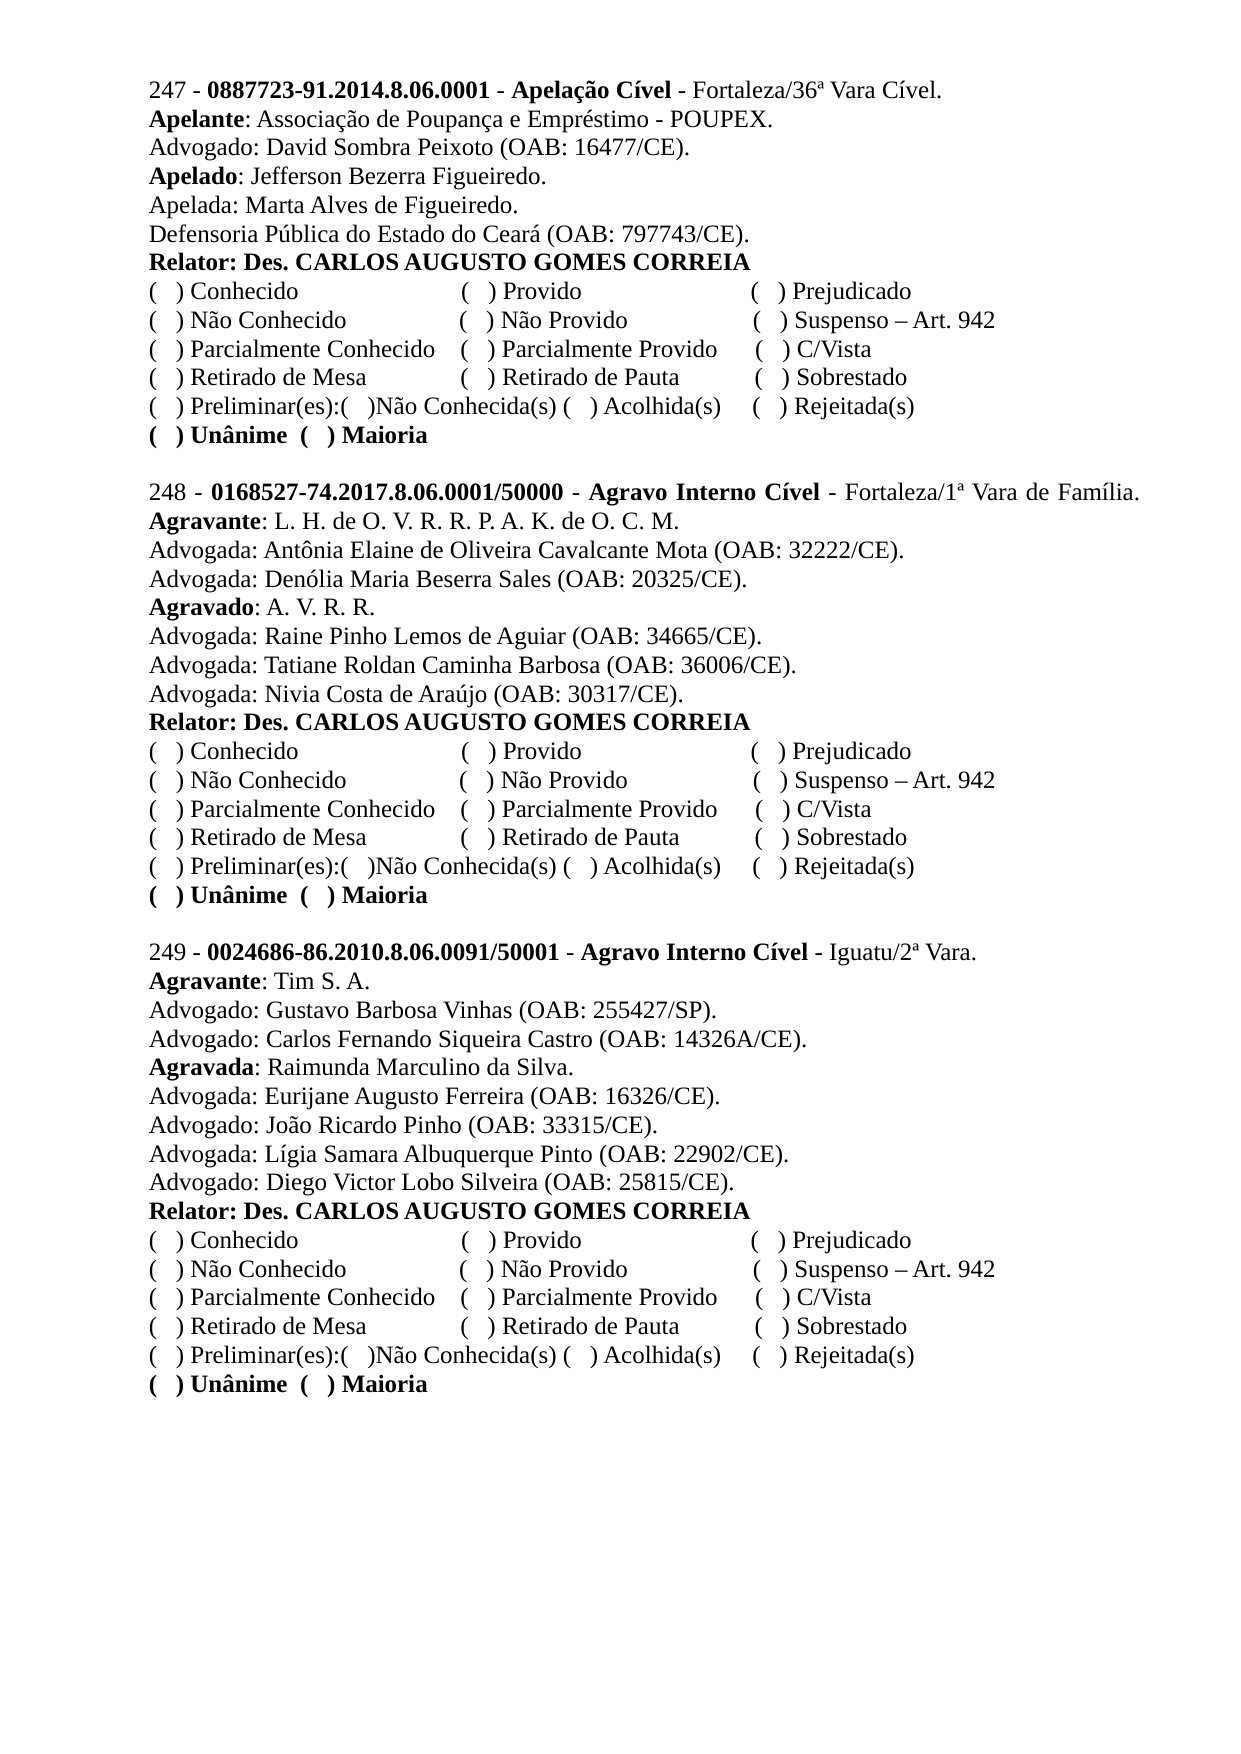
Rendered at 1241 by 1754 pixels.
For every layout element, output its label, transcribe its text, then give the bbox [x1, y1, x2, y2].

text Advogada: Lígia Samara Albuquerque Pinto (OAB: 22902/CE). [148, 1139, 1141, 1167]
text Advogada: Eurijane Augusto Ferreira (OAB: 16326/CE). [148, 1081, 1141, 1110]
text Advogada: Denólia Maria Beserra Sales (OAB: 20325/CE). [148, 564, 1141, 592]
text ( ) Não Conhecido ( ) Não Provido ( ) Suspenso – Art. 942 [148, 1254, 1158, 1282]
text Relator: Des. CARLOS AUGUSTO GOMES CORREIA [148, 707, 1141, 736]
text ( ) Parcialmente Conhecido ( ) Parcialmente Provido ( ) C/Vista [148, 334, 1158, 362]
text ( ) Preliminar(es):( )Não Conhecida(s) ( ) Acolhida(s) ( ) Rejeitada(s) [148, 1340, 1158, 1369]
text Apelado: Jefferson Bezerra Figueiredo. [148, 161, 1141, 190]
text Advogada: Nivia Costa de Araújo (OAB: 30317/CE). [148, 679, 1141, 707]
text ( ) Conhecido ( ) Provido ( ) Prejudicado [148, 1225, 1141, 1254]
text Advogada: Antônia Elaine de Oliveira Cavalcante Mota (OAB: 32222/CE). [148, 535, 1141, 564]
text Advogado: João Ricardo Pinho (OAB: 33315/CE). [148, 1110, 1141, 1139]
text ( ) Preliminar(es):( )Não Conhecida(s) ( ) Acolhida(s) ( ) Rejeitada(s) [148, 851, 1158, 880]
text ( ) Unânime ( ) Maioria [148, 420, 1158, 449]
text Apelante: Associação de Poupança e Empréstimo - POUPEX. [148, 104, 1141, 132]
text Agravado: A. V. R. R. [148, 592, 1141, 621]
text Agravada: Raimunda Marculino da Silva. [148, 1052, 1141, 1081]
text Apelada: Marta Alves de Figueiredo. [148, 190, 1141, 219]
text ( ) Retirado de Mesa ( ) Retirado de Pauta ( ) Sobrestado [148, 822, 1158, 851]
text ( ) Conhecido ( ) Provido ( ) Prejudicado [148, 736, 1141, 765]
text Advogado: David Sombra Peixoto (OAB: 16477/CE). [148, 132, 1141, 161]
text Relator: Des. CARLOS AUGUSTO GOMES CORREIA [148, 247, 1141, 276]
text Advogado: Diego Victor Lobo Silveira (OAB: 25815/CE). [148, 1167, 1141, 1196]
text ( ) Conhecido ( ) Provido ( ) Prejudicado [148, 276, 1141, 305]
text Advogada: Tatiane Roldan Caminha Barbosa (OAB: 36006/CE). [148, 650, 1141, 679]
text ( ) Não Conhecido ( ) Não Provido ( ) Suspenso – Art. 942 [148, 765, 1158, 794]
text ( ) Retirado de Mesa ( ) Retirado de Pauta ( ) Sobrestado [148, 1311, 1158, 1340]
text 248 - 0168527-74.2017.8.06.0001/50000 - Agravo Interno Cível - Fortaleza/1ª Vara de Família. Agravante: L. H. de O. V. R. R. P. A. K. de O. C. M. [148, 477, 1141, 535]
text ( ) Parcialmente Conhecido ( ) Parcialmente Provido ( ) C/Vista [148, 1282, 1158, 1311]
text Advogado: Carlos Fernando Siqueira Castro (OAB: 14326A/CE). [148, 1024, 1141, 1052]
text Defensoria Pública do Estado do Ceará (OAB: 797743/CE). [148, 219, 1141, 247]
text Agravante: Tim S. A. [148, 966, 1141, 995]
text ( ) Não Conhecido ( ) Não Provido ( ) Suspenso – Art. 942 [148, 305, 1158, 334]
text Advogado: Gustavo Barbosa Vinhas (OAB: 255427/SP). [148, 995, 1141, 1024]
text ( ) Unânime ( ) Maioria [148, 1369, 1158, 1397]
text ( ) Parcialmente Conhecido ( ) Parcialmente Provido ( ) C/Vista [148, 794, 1158, 822]
text Relator: Des. CARLOS AUGUSTO GOMES CORREIA [148, 1196, 1141, 1225]
text ( ) Unânime ( ) Maioria [148, 880, 1158, 909]
text ( ) Preliminar(es):( )Não Conhecida(s) ( ) Acolhida(s) ( ) Rejeitada(s) [148, 391, 1158, 420]
text Advogada: Raine Pinho Lemos de Aguiar (OAB: 34665/CE). [148, 621, 1141, 650]
text 247 - 0887723-91.2014.8.06.0001 - Apelação Cível - Fortaleza/36ª Vara Cível. [148, 75, 1141, 104]
text 249 - 0024686-86.2010.8.06.0091/50001 - Agravo Interno Cível - Iguatu/2ª Vara. [148, 937, 1141, 966]
text ( ) Retirado de Mesa ( ) Retirado de Pauta ( ) Sobrestado [148, 362, 1158, 391]
